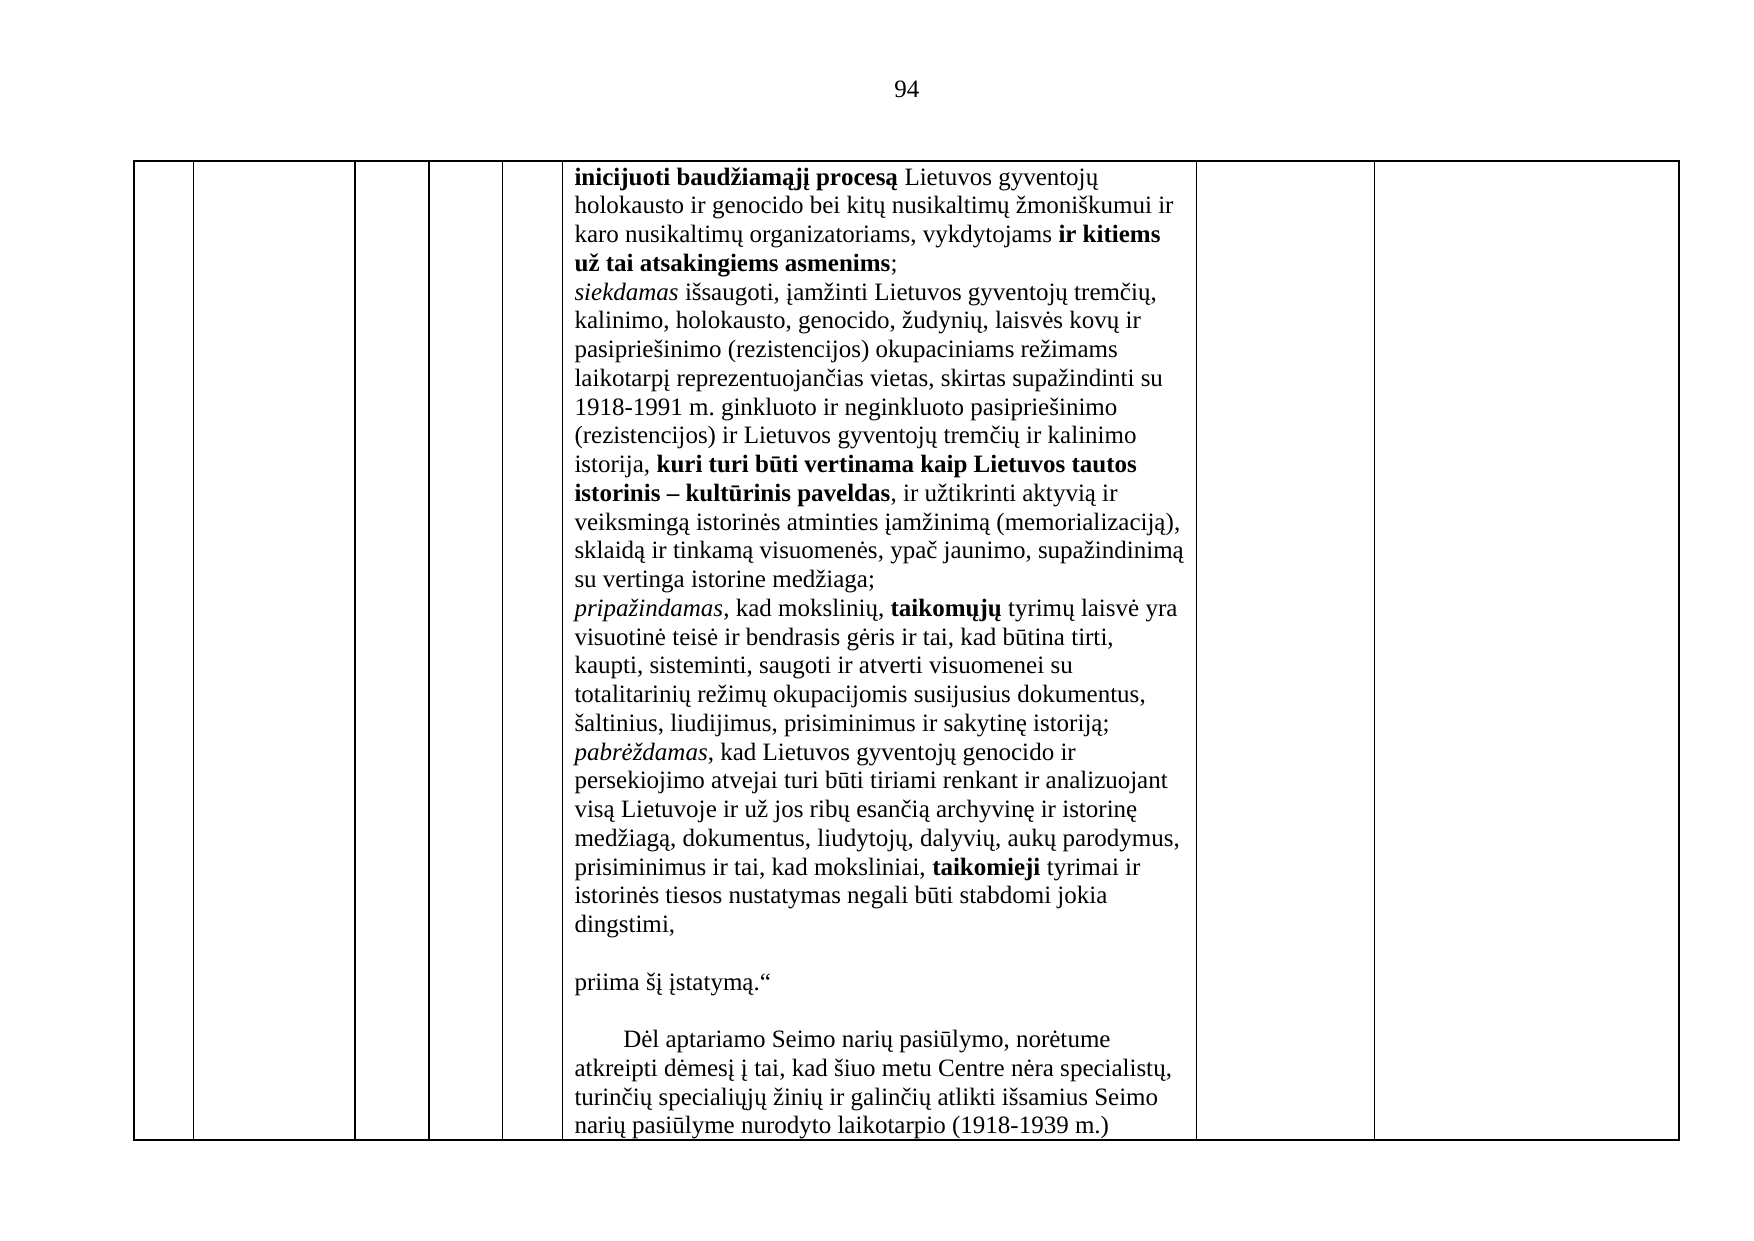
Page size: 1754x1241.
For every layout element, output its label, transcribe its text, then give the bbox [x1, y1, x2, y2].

table_cell [356, 162, 428, 1139]
table_cell inicijuoti baudžiamąjį procesą Lietuvos gyventojų holokausto ir genocido bei kitų nusikaltimų žmoniškumui ir karo nusikaltimų organizatoriams, vykdytojams ir kitiems už tai atsakingiems asmenims; siekdamas išsaugoti, įamžinti Lietuvos gyventojų tremčių, kalinimo, holokausto, genocido, žudynių, laisvės kovų ir pasipriešinimo (rezistencijos) okupaciniams režimams laikotarpį reprezentuojančias vietas, skirtas supažindinti su 1918-1991 m. ginkluoto ir neginkluoto pasipriešinimo (rezistencijos) ir Lietuvos gyventojų tremčių ir kalinimo istorija, kuri turi būti vertinama kaip Lietuvos tautos istorinis – kultūrinis paveldas, ir užtikrinti aktyvią ir veiksmingą istorinės atminties įamžinimą (memorializaciją), sklaidą ir tinkamą visuomenės, ypač jaunimo, supažindinimą su vertinga istorine medžiaga; pripažindamas, kad mokslinių, taikomųjų tyrimų laisvė yra visuotinė teisė ir bendrasis gėris ir tai, kad būtina tirti, kaupti, sisteminti, saugoti ir atverti visuomenei su totalitarinių režimų okupacijomis susijusius dokumentus, šaltinius, liudijimus, prisiminimus ir sakytinę istoriją; pabrėždamas, kad Lietuvos gyventojų genocido ir persekiojimo atvejai turi būti tiriami renkant ir analizuojant visą Lietuvoje ir už jos ribų esančią archyvinę ir istorinę medžiagą, dokumentus, liudytojų, dalyvių, aukų parodymus, prisiminimus ir tai, kad moksliniai, taikomieji tyrimai ir istorinės tiesos nustatymas negali būti stabdomi jokia dingstimi, priima šį įstatymą.“ Dėl aptariamo Seimo narių pasiūlymo, norėtume atkreipti dėmesį į tai, kad šiuo metu Centre nėra specialistų, turinčių specialiųjų žinių ir galinčių atlikti išsamius Seimo narių pasiūlyme nurodyto laikotarpio (1918-1939 m.) [563, 162, 1196, 1139]
table_cell [135, 162, 193, 1139]
table_cell [503, 162, 562, 1139]
table_cell [1197, 162, 1374, 1139]
table_cell [430, 162, 502, 1139]
table_cell [194, 162, 354, 1139]
table_cell [1375, 162, 1678, 1139]
